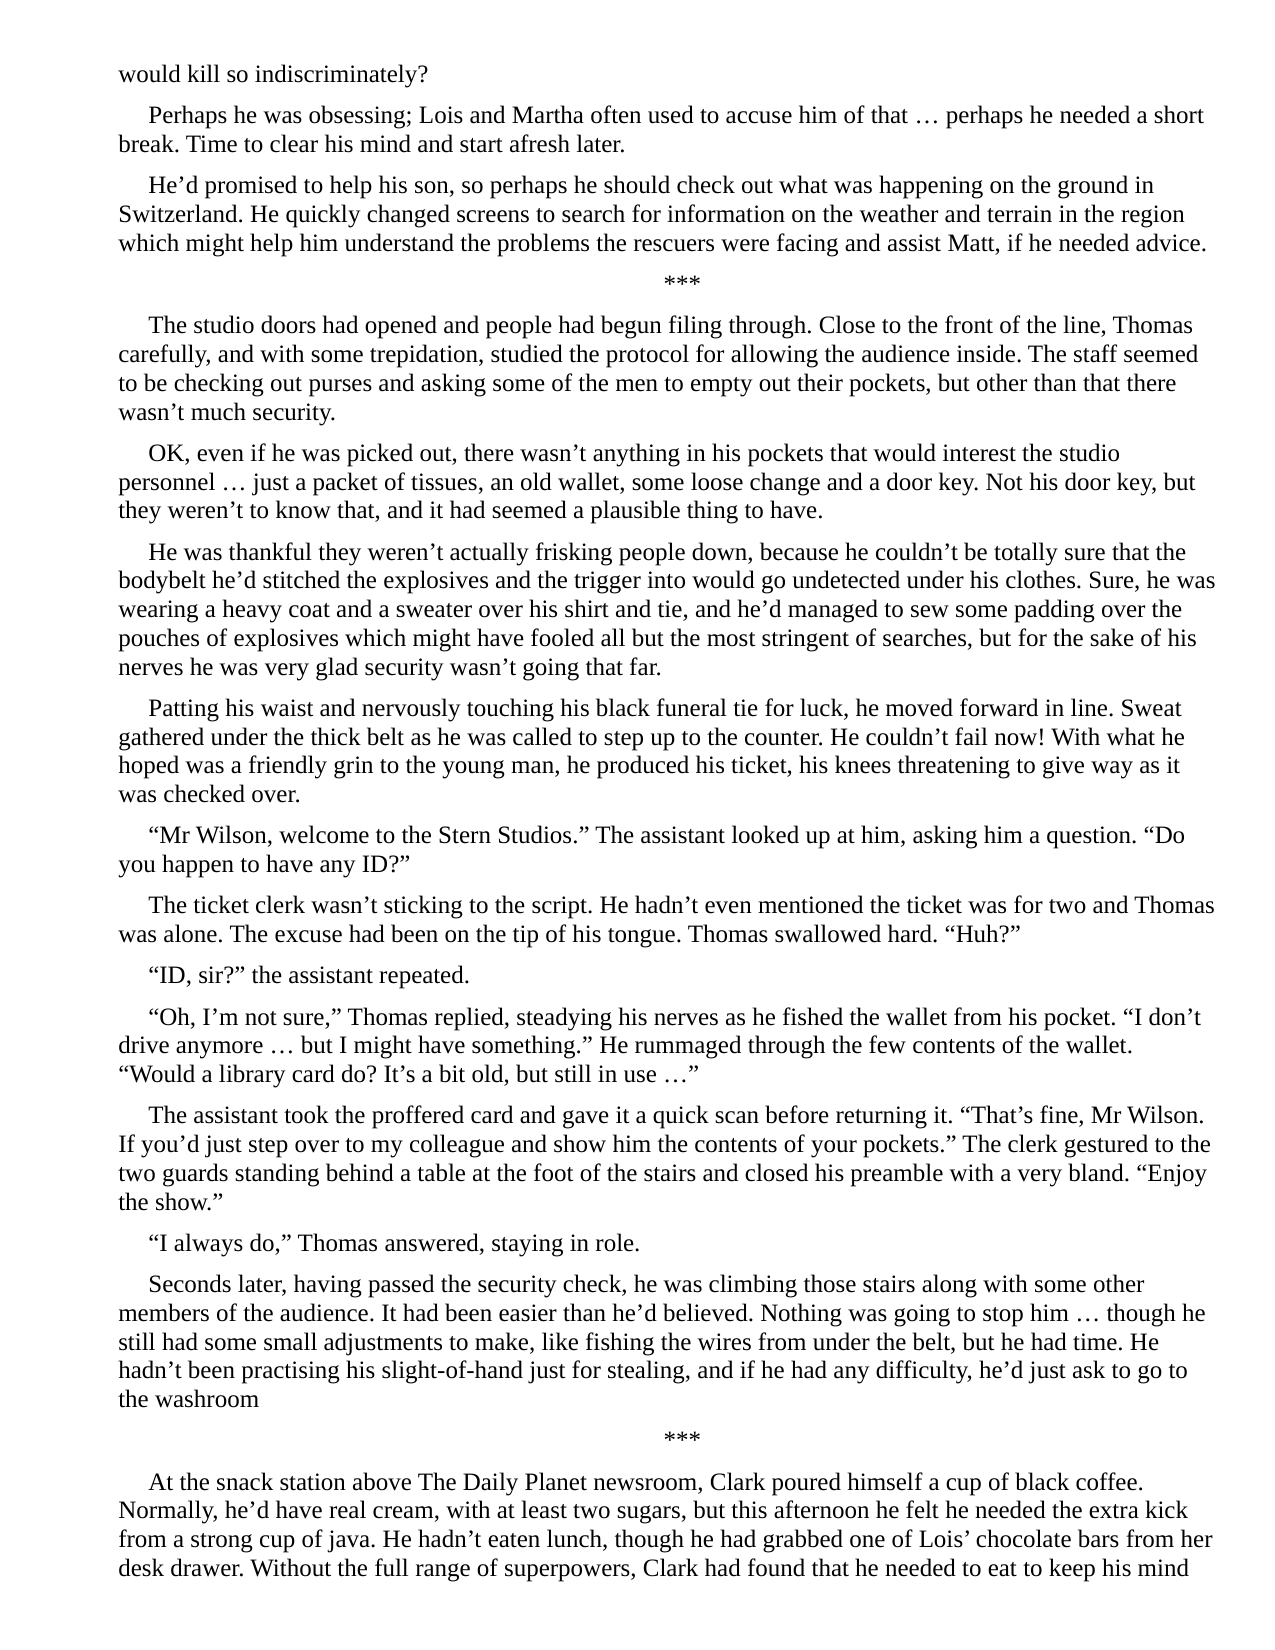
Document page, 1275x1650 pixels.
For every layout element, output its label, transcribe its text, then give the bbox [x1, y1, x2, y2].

text At the snack station above The Daily Planet newsroom, Clark poured himself a cup of black coffee. Normally, he’d have real cream, with at least two sugars, but this afternoon he felt he needed the extra kick from a strong cup of java. He hadn’t eaten lunch, though he had grabbed one of Lois’ chocolate bars from her desk drawer. Without the full range of superpowers, Clark had found that he needed to eat to keep his mind [118, 1467, 1216, 1582]
text He’d promised to help his son, so perhaps he should check out what was happening on the ground in Switzerland. He quickly changed screens to search for information on the weather and terrain in the region which might help him understand the problems the rescuers were facing and assist Matt, if he needed advice. [118, 170, 1216, 257]
text The assistant took the proffered card and gave it a quick scan before returning it. “That’s fine, Mr Wilson. If you’d just step over to my colleague and show him the contents of your pockets.” The clerk gestured to the two guards standing behind a table at the foot of the stairs and closed his preamble with a very bland. “Enjoy the show.” [118, 1100, 1216, 1215]
text Seconds later, having passed the security check, he was climbing those stairs along with some other members of the audience. It had been easier than he’d believed. Nothing was going to stop him … though he still had some small adjustments to make, like fishing the wires from under the belt, but he had time. He hadn’t been practising his slight-of-hand just for stealing, and if he had any difficulty, he’d just ask to go to the washroom [118, 1269, 1216, 1413]
text “Oh, I’m not sure,” Thomas replied, steadying his nerves as he fished the wallet from his pocket. “I don’t drive anymore … but I might have something.” He rummaged through the few contents of the wallet. “Would a library card do? It’s a bit old, but still in use …” [118, 1002, 1216, 1088]
text “I always do,” Thomas answered, staying in role. [118, 1228, 1216, 1257]
text *** [118, 269, 1216, 298]
text “Mr Wilson, welcome to the Stern Studios.” The assistant looked up at him, asking him a question. “Do you happen to have any ID?” [118, 820, 1216, 878]
text Perhaps he was obsessing; Lois and Martha often used to accuse him of that … perhaps he needed a short break. Time to clear his mind and start afresh later. [118, 100, 1216, 158]
text He was thankful they weren’t actually frisking people down, because he couldn’t be totally sure that the bodybelt he’d stitched the explosives and the trigger into would go undetected under his clothes. Sure, he was wearing a heavy coat and a sweater over his shirt and tie, and he’d managed to sew some padding over the pouches of explosives which might have fooled all but the most stringent of searches, but for the sake of his nerves he was very glad security wasn’t going that far. [118, 537, 1216, 680]
text Patting his waist and nervously touching his black funeral tie for luck, he moved forward in line. Sweat gathered under the thick belt as he was called to step up to the counter. He couldn’t fail now! With what he hoped was a friendly grin to the young man, he produced his ticket, his knees threatening to give way as it was checked over. [118, 693, 1216, 808]
text “ID, sir?” the assistant repeated. [118, 960, 1216, 989]
text The studio doors had opened and people had begun filing through. Close to the front of the line, Thomas carefully, and with some trepidation, studied the protocol for allowing the audience inside. The staff seemed to be checking out purses and asking some of the men to empty out their pockets, but other than that there wasn’t much security. [118, 310, 1216, 425]
text The ticket clerk wasn’t sticking to the script. He hadn’t even mentioned the ticket was for two and Thomas was alone. The excuse had been on the tip of his tongue. Thomas swallowed hard. “Huh?” [118, 890, 1216, 948]
text OK, even if he was picked out, there wasn’t anything in his pockets that would interest the studio personnel … just a packet of tissues, an old wallet, some loose change and a door key. Not his door key, but they weren’t to know that, and it had seemed a plausible thing to have. [118, 438, 1216, 524]
text would kill so indiscriminately? [118, 59, 1216, 88]
text *** [118, 1425, 1216, 1454]
